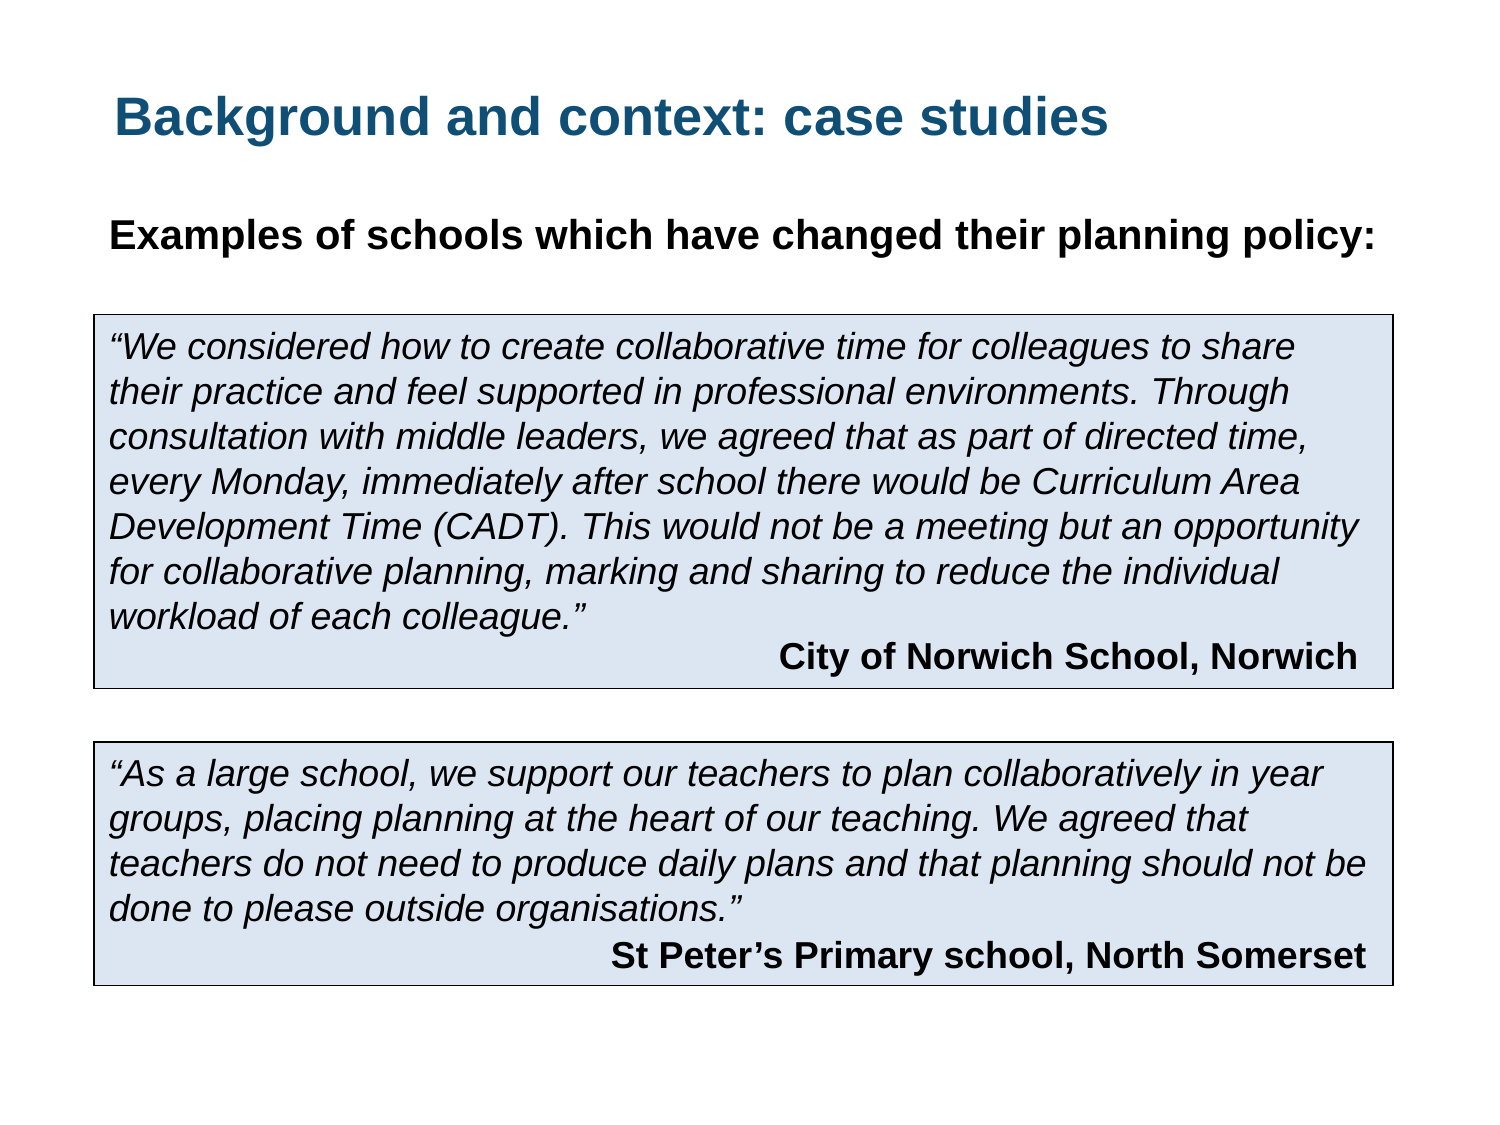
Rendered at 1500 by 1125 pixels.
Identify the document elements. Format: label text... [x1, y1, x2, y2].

list Examples of schools which have changed their planning policy: [93, 209, 1441, 269]
title Background and context: case studies [99, 31, 1388, 197]
text_box “As a large school, we support our teachers to plan collaboratively in year groups, placing planning at the heart of our teaching. We agreed that teachers do not need to produce daily plans and that planning should not be done to please outside organisations.” St Peter’s Primary school, North Somerset [93, 741, 1394, 986]
text_box “We considered how to create collaborative time for colleagues to share their practice and feel supported in professional environments. Through consultation with middle leaders, we agreed that as part of directed time, every Monday, immediately after school there would be Curriculum Area Development Time (CADT). This would not be a meeting but an opportunity for collaborative planning, marking and sharing to reduce the individual workload of each colleague.” City of Norwich School, Norwich [93, 314, 1394, 689]
